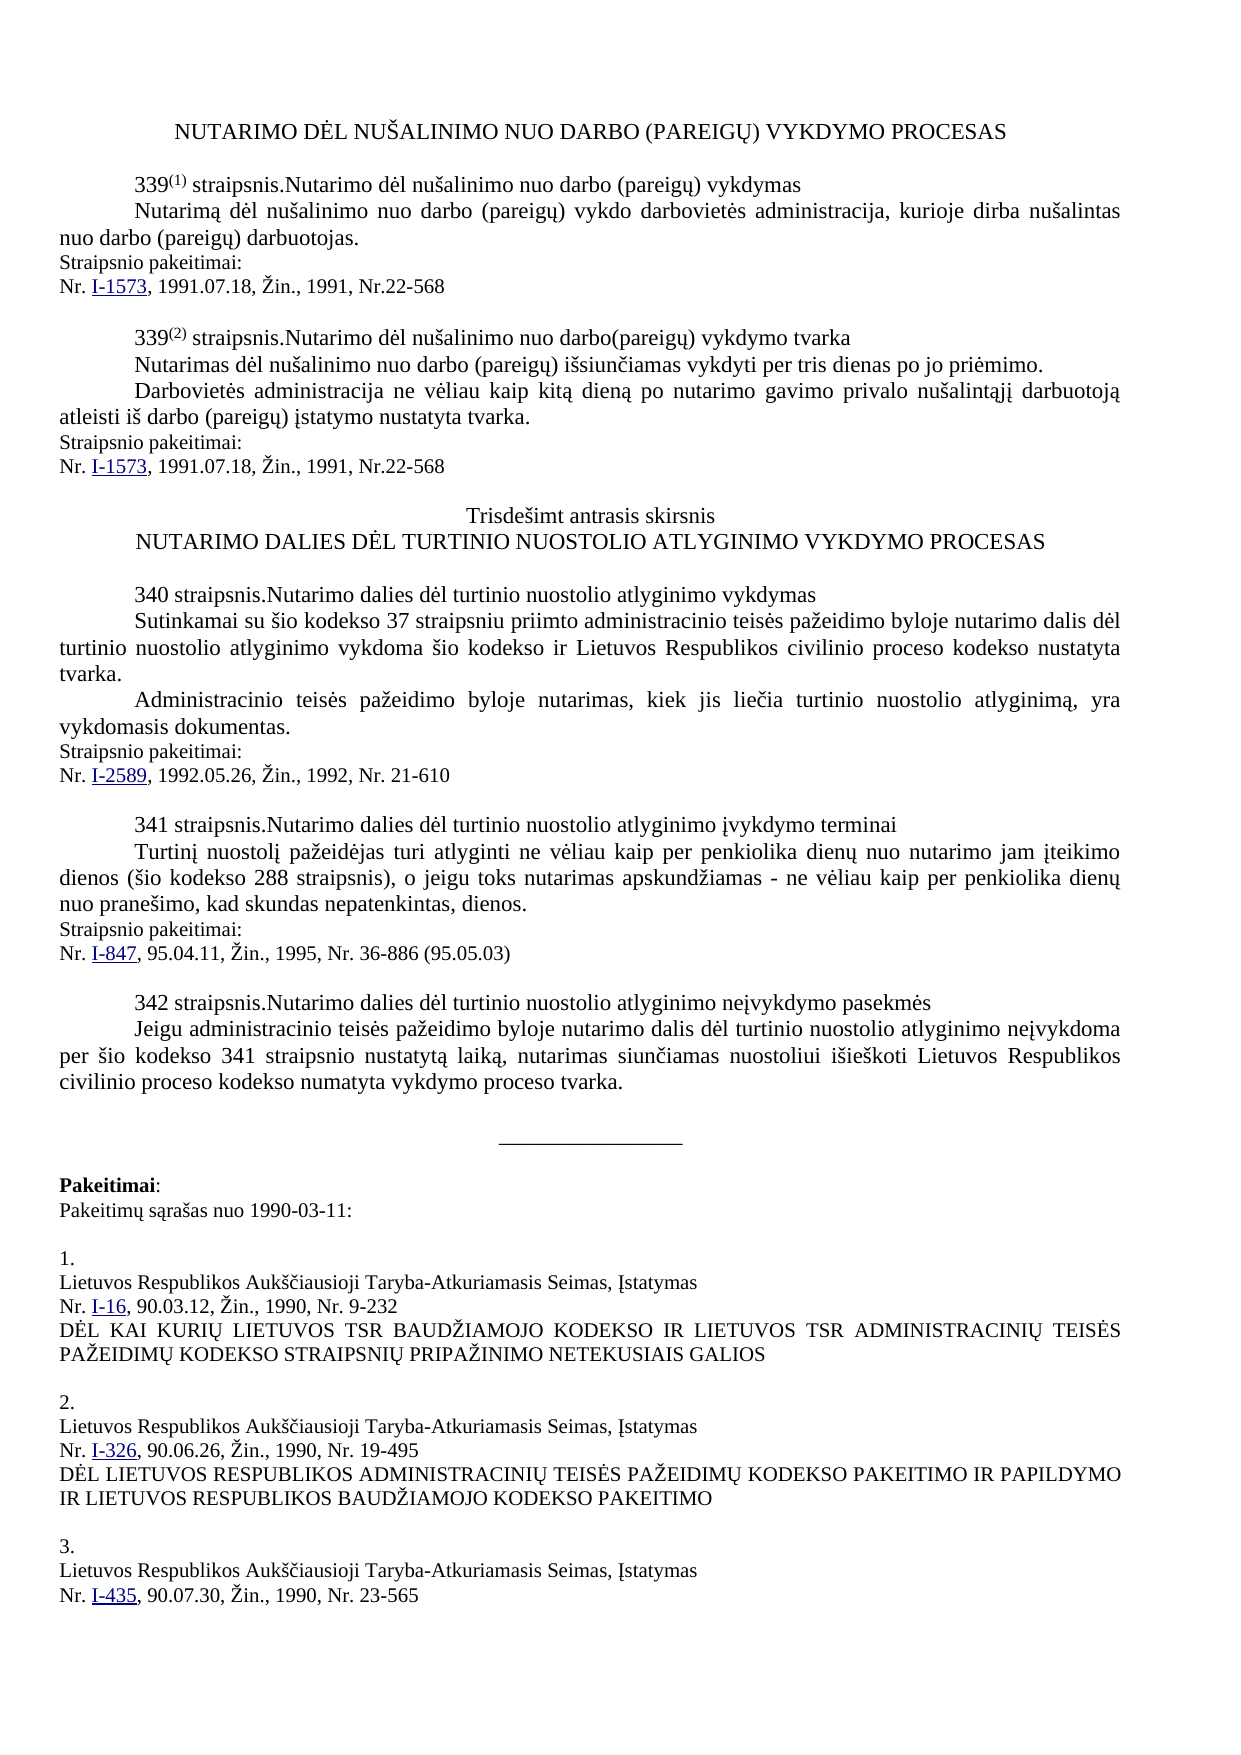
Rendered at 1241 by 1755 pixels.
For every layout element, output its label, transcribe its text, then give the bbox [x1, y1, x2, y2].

text Straipsnio pakeitimai: [59, 250, 1122, 274]
text Lietuvos Respublikos Aukščiausioji Taryba-Atkuriamasis Seimas, Įstatymas [59, 1414, 1122, 1438]
text 341 straipsnis.Nutarimo dalies dėl turtinio nuostolio atlyginimo įvykdymo terminai [59, 811, 1122, 838]
text Trisdešimt antrasis skirsnis [59, 502, 1122, 528]
text 342 straipsnis.Nutarimo dalies dėl turtinio nuostolio atlyginimo neįvykdymo pasekmės [59, 989, 1122, 1015]
text DĖL KAI KURIŲ LIETUVOS TSR BAUDŽIAMOJO KODEKSO IR LIETUVOS TSR ADMINISTRACINIŲ TEISĖS PAŽEIDIMŲ KODEKSO STRAIPSNIŲ PRIPAŽINIMO NETEKUSIAIS GALIOS [59, 1318, 1122, 1366]
text 2. [59, 1390, 1122, 1414]
text Nr. I-2589, 1992.05.26, Žin., 1992, Nr. 21-610 [59, 763, 1122, 787]
text 340 straipsnis.Nutarimo dalies dėl turtinio nuostolio atlyginimo vykdymas [59, 581, 1122, 607]
text Nutarimas dėl nušalinimo nuo darbo (pareigų) išsiunčiamas vykdyti per tris dienas po jo priėmimo. [59, 351, 1122, 377]
text 3. [59, 1534, 1122, 1558]
text Straipsnio pakeitimai: [59, 430, 1122, 454]
text 1. [59, 1246, 1122, 1270]
text Jeigu administracinio teisės pažeidimo byloje nutarimo dalis dėl turtinio nuostolio atlyginimo neįvykdoma per šio kodekso 341 straipsnio nustatytą laiką, nutarimas siunčiamas nuostoliui išieškoti Lietuvos Respublikos civilinio proceso kodekso numatyta vykdymo proceso tvarka. [59, 1015, 1122, 1094]
text Straipsnio pakeitimai: [59, 739, 1122, 763]
text Darbovietės administracija ne vėliau kaip kitą dieną po nutarimo gavimo privalo nušalintąjį darbuotoją atleisti iš darbo (pareigų) įstatymo nustatyta tvarka. [59, 377, 1122, 430]
text Nr. I-16, 90.03.12, Žin., 1990, Nr. 9-232 [59, 1294, 1122, 1318]
text NUTARIMO DĖL NUŠALINIMO NUO DARBO (PAREIGŲ) VYKDYMO PROCESAS [59, 118, 1122, 144]
text Nutarimą dėl nušalinimo nuo darbo (pareigų) vykdo darbovietės administracija, kurioje dirba nušalintas nuo darbo (pareigų) darbuotojas. [59, 197, 1122, 250]
text Straipsnio pakeitimai: [59, 917, 1122, 941]
text Nr. I-435, 90.07.30, Žin., 1990, Nr. 23-565 [59, 1582, 1122, 1607]
text Lietuvos Respublikos Aukščiausioji Taryba-Atkuriamasis Seimas, Įstatymas [59, 1558, 1122, 1582]
text Nr. I-1573, 1991.07.18, Žin., 1991, Nr.22-568 [59, 454, 1122, 478]
text Sutinkamai su šio kodekso 37 straipsniu priimto administracinio teisės pažeidimo byloje nutarimo dalis dėl turtinio nuostolio atlyginimo vykdoma šio kodekso ir Lietuvos Respublikos civilinio proceso kodekso nustatyta tvarka. [59, 607, 1122, 686]
text DĖL LIETUVOS RESPUBLIKOS ADMINISTRACINIŲ TEISĖS PAŽEIDIMŲ KODEKSO PAKEITIMO IR PAPILDYMO IR LIETUVOS RESPUBLIKOS BAUDŽIAMOJO KODEKSO PAKEITIMO [59, 1462, 1122, 1510]
text ________________ [59, 1121, 1122, 1147]
text Nr. I-326, 90.06.26, Žin., 1990, Nr. 19-495 [59, 1438, 1122, 1462]
text Nr. I-1573, 1991.07.18, Žin., 1991, Nr.22-568 [59, 274, 1122, 298]
text Pakeitimų sąrašas nuo 1990-03-11: [59, 1197, 1122, 1222]
text NUTARIMO DALIES DĖL TURTINIO NUOSTOLIO ATLYGINIMO VYKDYMO PROCESAS [59, 528, 1122, 555]
text Pakeitimai: [59, 1173, 1122, 1197]
text Administracinio teisės pažeidimo byloje nutarimas, kiek jis liečia turtinio nuostolio atlyginimą, yra vykdomasis dokumentas. [59, 686, 1122, 739]
text Lietuvos Respublikos Aukščiausioji Taryba-Atkuriamasis Seimas, Įstatymas [59, 1270, 1122, 1294]
text 339(1) straipsnis.Nutarimo dėl nušalinimo nuo darbo (pareigų) vykdymas [59, 171, 1122, 197]
text 339(2) straipsnis.Nutarimo dėl nušalinimo nuo darbo(pareigų) vykdymo tvarka [59, 324, 1122, 351]
text Turtinį nuostolį pažeidėjas turi atlyginti ne vėliau kaip per penkiolika dienų nuo nutarimo jam įteikimo dienos (šio kodekso 288 straipsnis), o jeigu toks nutarimas apskundžiamas - ne vėliau kaip per penkiolika dienų nuo pranešimo, kad skundas nepatenkintas, dienos. [59, 838, 1122, 917]
text Nr. I-847, 95.04.11, Žin., 1995, Nr. 36-886 (95.05.03) [59, 941, 1122, 965]
